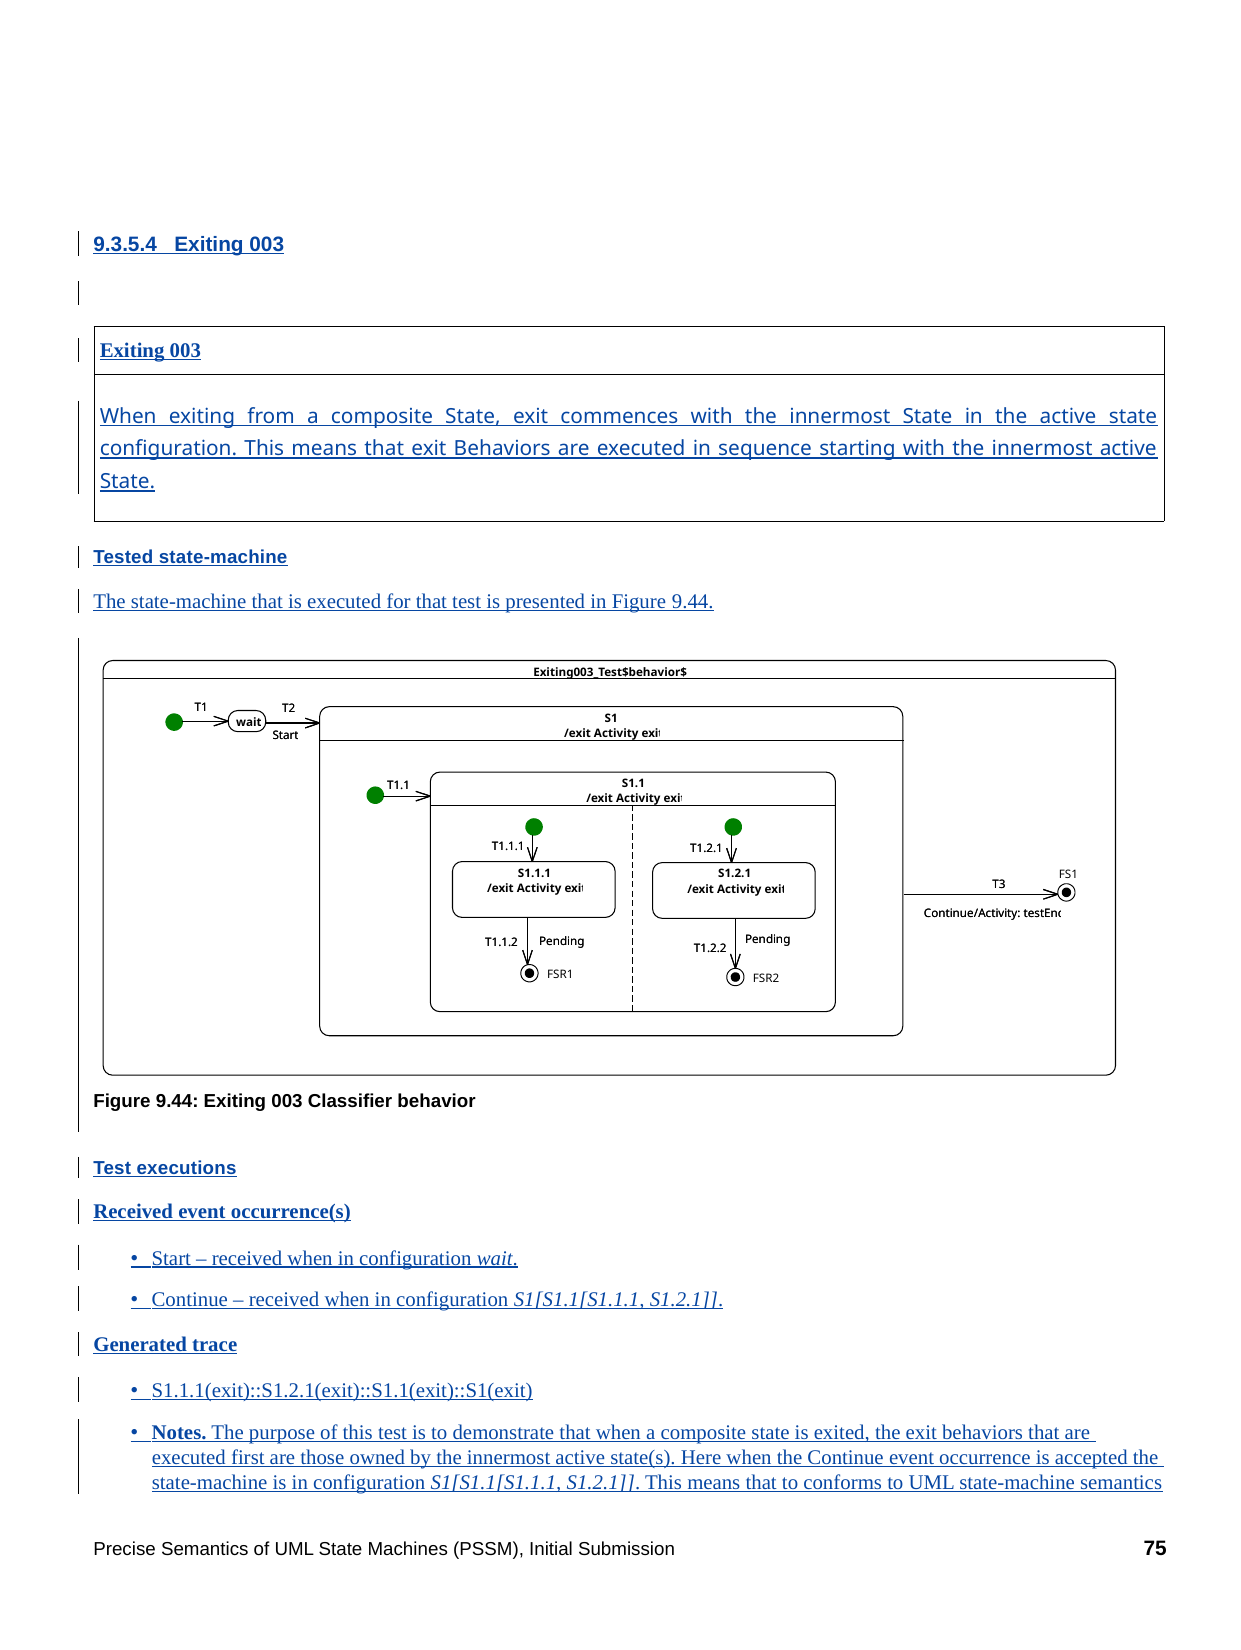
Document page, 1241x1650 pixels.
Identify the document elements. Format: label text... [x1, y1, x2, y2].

subtitle Exiting 003 [93, 231, 1164, 256]
text Generated trace [93, 1332, 1164, 1356]
table_header Exiting 003 [95, 327, 1164, 374]
list Notes. The purpose of this test is to demonstrate that when a composite state is exited, the exit behaviors that are executed first are those owned by the innermost active state(s). Here when the Continue event occurrence is accepted the state-machine is in configuration S1[S1.1[S1.1.1, S1.2.1]]. This means that to conforms to UML state-machine semantics [131, 1419, 1164, 1494]
subtitle Test executions [93, 1157, 1164, 1178]
text The state-machine that is executed for that test is presented in Figure 9.44. [93, 589, 1164, 613]
table_cell When exiting from a composite State, exit commences with the innermost State in the active state configuration. This means that exit Behaviors are executed in sequence starting with the innermost active State. [95, 375, 1164, 521]
list Start – received when in configuration wait. [131, 1244, 1164, 1269]
subtitle Tested state-machine [93, 546, 1164, 568]
text Figure 9.44: Exiting 003 Classifier behavior [93, 650, 1127, 1111]
text Received event occurrence(s) [93, 1199, 1164, 1223]
list S1.1.1(exit)::S1.2.1(exit)::S1.1(exit)::S1(exit) [131, 1377, 1164, 1402]
list Continue – received when in configuration S1[S1.1[S1.1.1, S1.2.1]]. [131, 1286, 1164, 1311]
